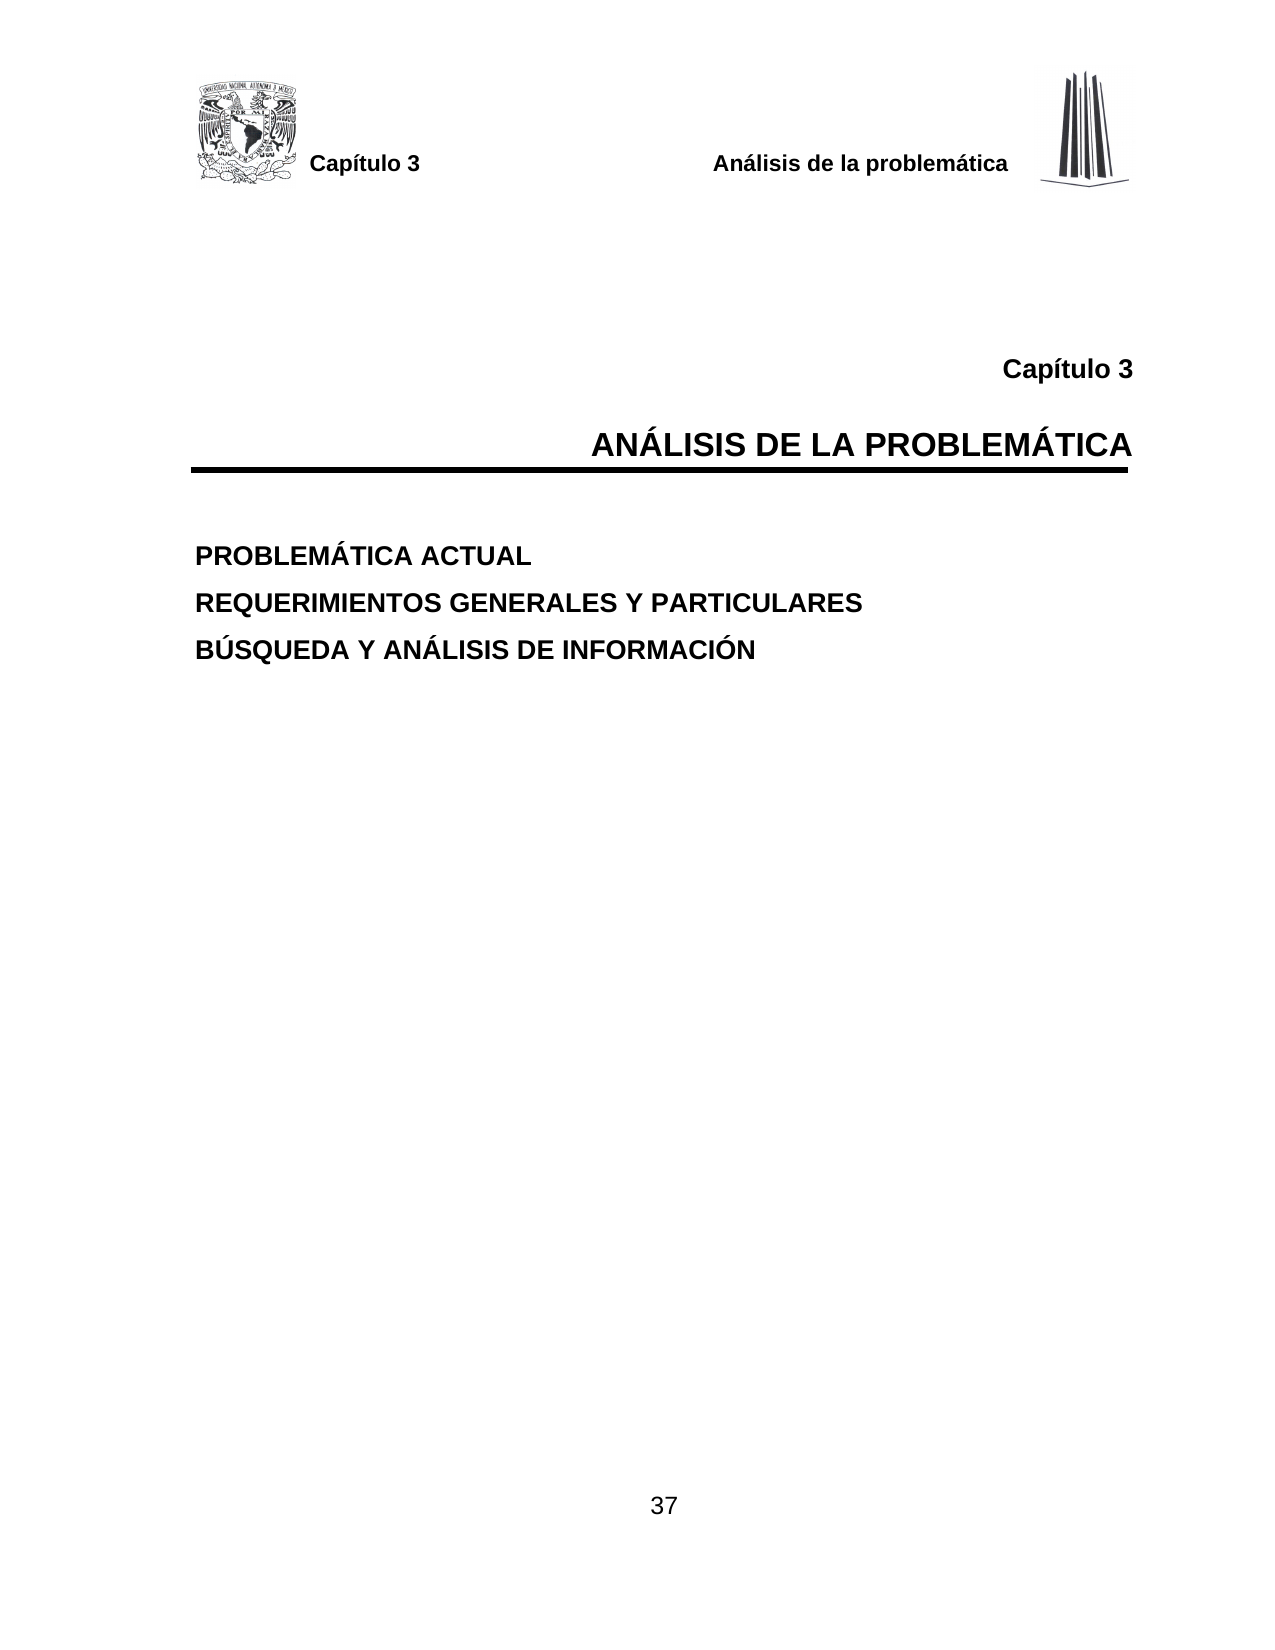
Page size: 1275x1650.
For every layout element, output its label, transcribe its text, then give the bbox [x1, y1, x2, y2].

text REQUERIMIENTOS GENERALES Y PARTICULARES [195, 587, 1133, 618]
text ANÁLISIS DE LA PROBLEMÁTICA [195, 425, 1133, 463]
text PROBLEMÁTICA ACTUAL [195, 540, 1133, 571]
picture [1034, 65, 1136, 193]
text Capítulo 3 [195, 353, 1133, 384]
text BÚSQUEDA Y ANÁLISIS DE INFORMACIÓN [195, 634, 1133, 665]
